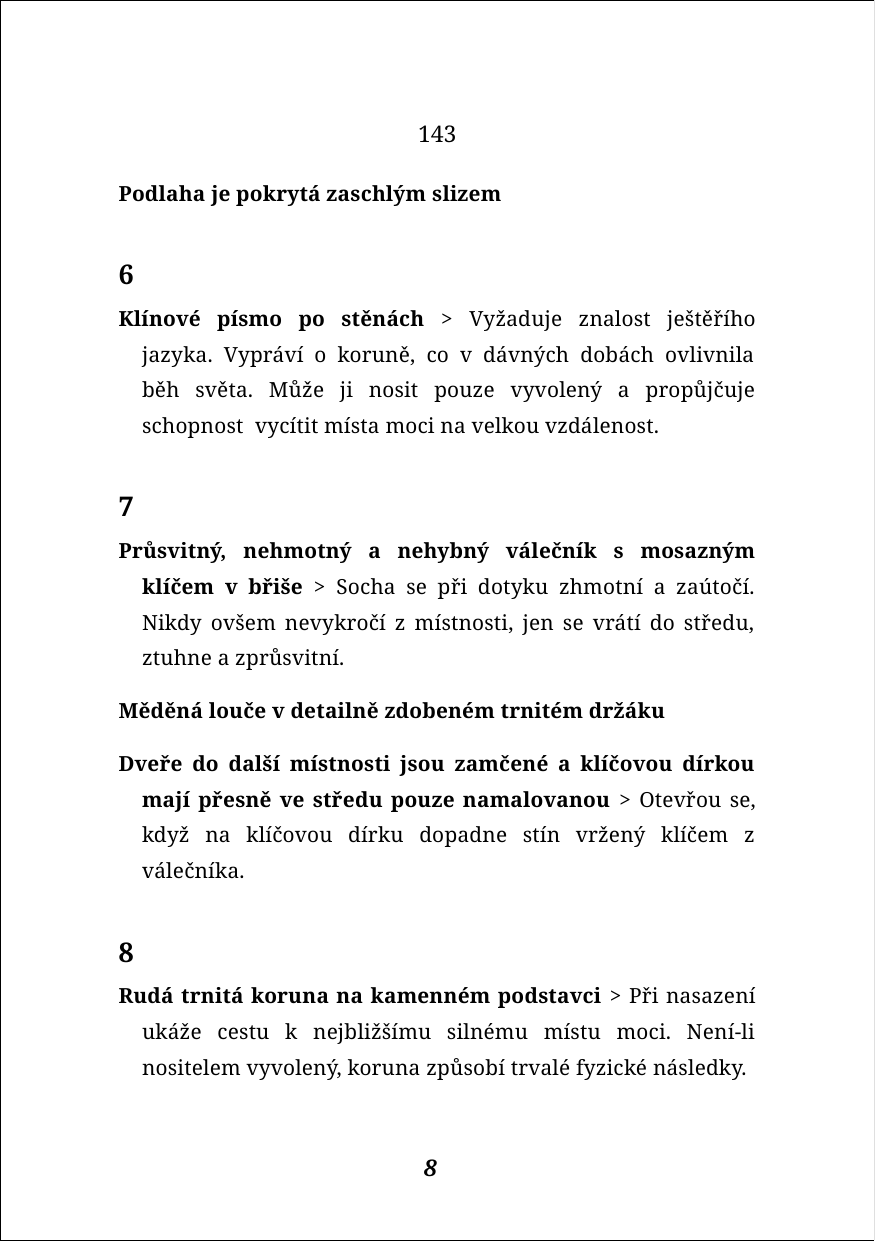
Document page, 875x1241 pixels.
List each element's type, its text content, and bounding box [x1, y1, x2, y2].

text Klínové písmo po stěnách > Vyžaduje znalost ještěřího jazyka. Vypráví o koruně, co v dávných dobách ovlivnila běh světa. Může ji nosit pouze vyvolený a propůjčuje schopnost vycítit místa moci na velkou vzdálenost. [118, 304, 756, 439]
subtitle 7 [118, 488, 756, 525]
text Podlaha je pokrytá zaschlým slizem [118, 179, 756, 207]
text Dveře do další místnosti jsou zamčené a klíčovou dírkou mají přesně ve středu pouze namalovanou > Otevřou se, když na klíčovou dírku dopadne stín vržený klíčem z válečníka. [118, 749, 756, 884]
text Měděná louče v detailně zdobeném trnitém držáku [118, 696, 756, 725]
subtitle 8 [118, 933, 756, 970]
subtitle 6 [118, 256, 756, 293]
text Průsvitný, nehmotný a nehybný válečník s mosazným klíčem v břiše > Socha se při dotyku zhmotní a zaútočí. Nikdy ovšem nevykročí z místnosti, jen se vrátí do středu, ztuhne a zprůsvitní. [118, 537, 756, 672]
text Rudá trnitá koruna na kamenném podstavci > Při nasazení ukáže cestu k nejbližšímu silnému místu moci. Není-li nositelem vyvolený, koruna způsobí trvalé fyzické následky. [118, 982, 756, 1081]
